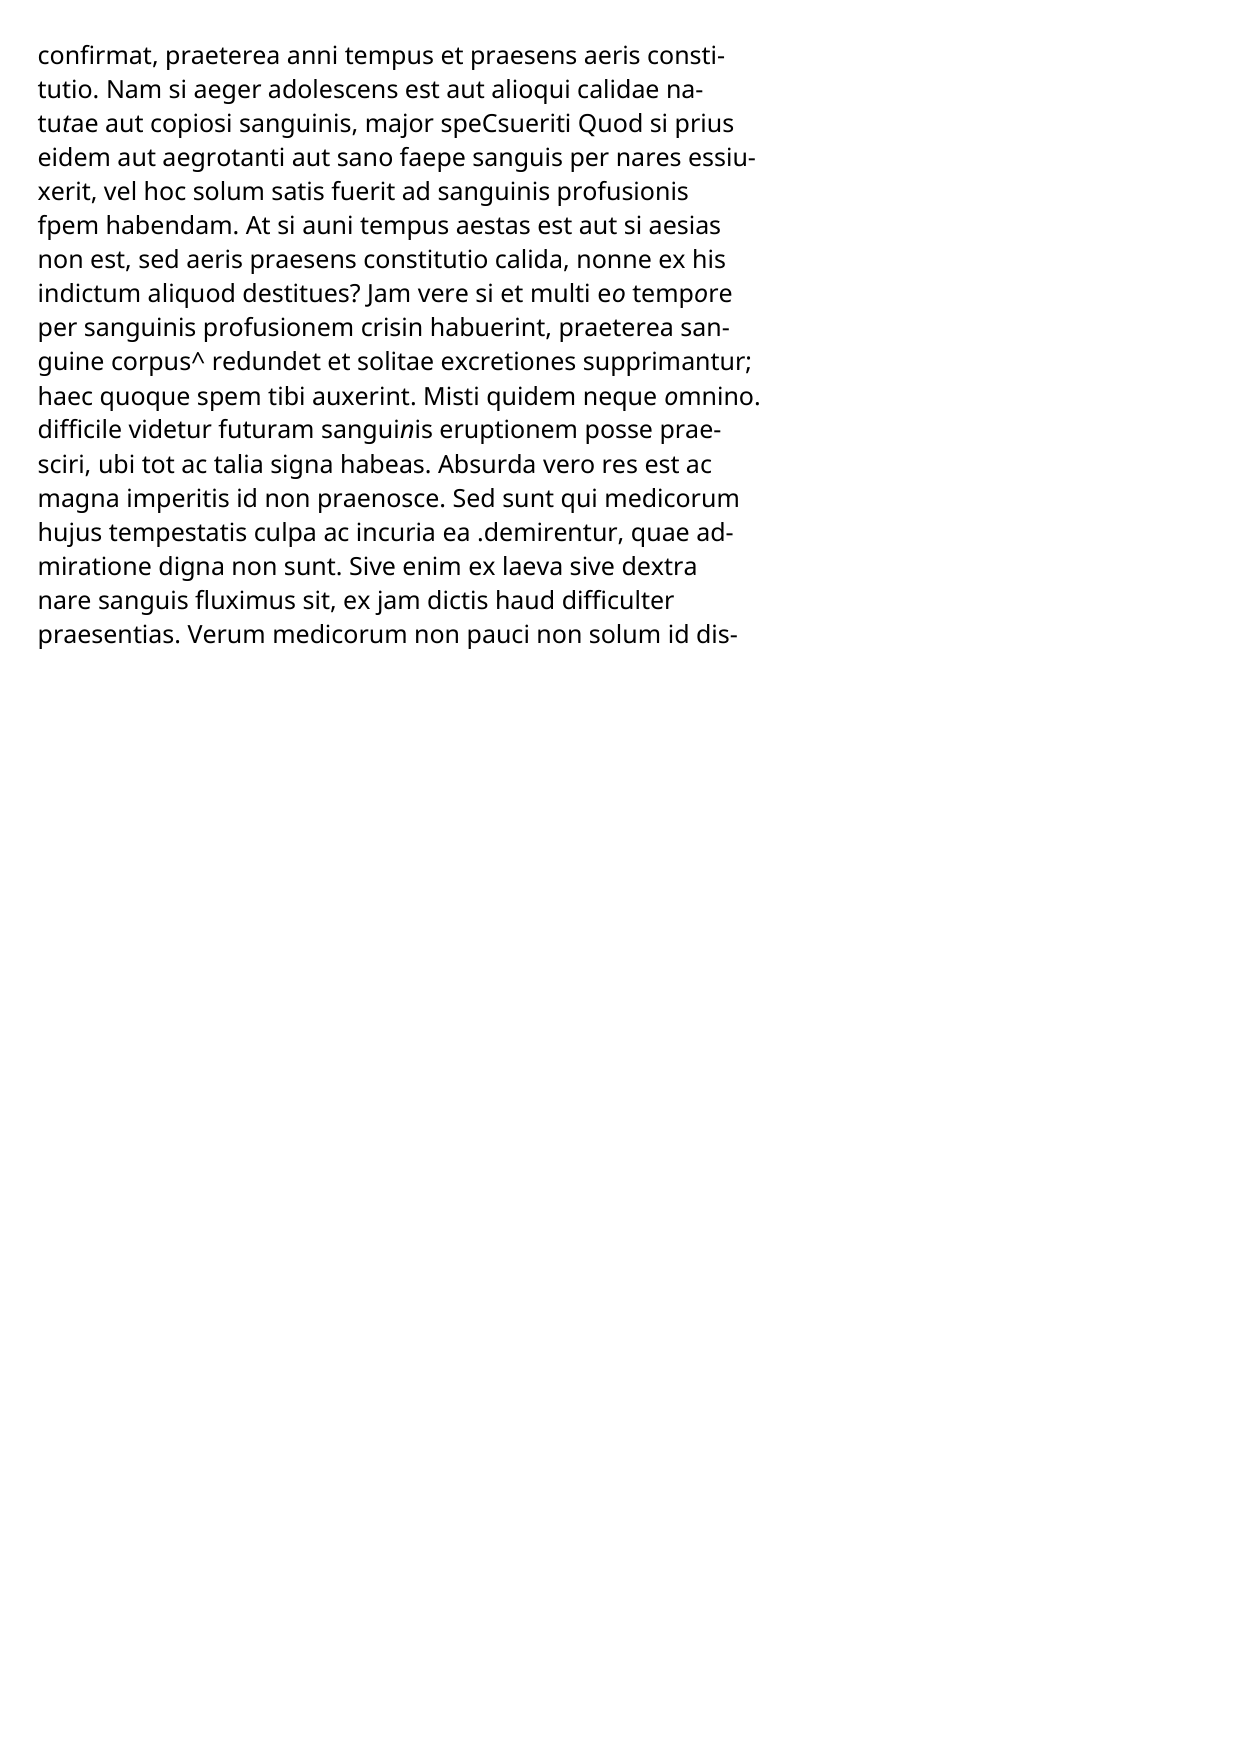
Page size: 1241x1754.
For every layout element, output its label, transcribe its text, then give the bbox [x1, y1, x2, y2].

text confirmat, praeterea anni tempus et praesens aeris consti- tutio. Nam si aeger adolescens est aut alioqui calidae na- tutae aut copiosi sanguinis, major speCsueriti Quod si prius eidem aut aegrotanti aut sano faepe sanguis per nares essiu- xerit, vel hoc solum satis fuerit ad sanguinis profusionis fpem habendam. At si auni tempus aestas est aut si aesias non est, sed aeris praesens constitutio calida, nonne ex his indictum aliquod destitues? Jam vere si et multi eo tempore per sanguinis profusionem crisin habuerint, praeterea san- guine corpus^ redundet et solitae excretiones supprimantur; haec quoque spem tibi auxerint. Misti quidem neque omnino. difficile videtur futuram sanguinis eruptionem posse prae- sciri, ubi tot ac talia signa habeas. Absurda vero res est ac magna imperitis id non praenosce. Sed sunt qui medicorum hujus tempestatis culpa ac incuria ea .demirentur, quae ad- miratione digna non sunt. Sive enim ex laeva sive dextra nare sanguis fluximus sit, ex jam dictis haud difficulter praesentias. Verum medicorum non pauci non solum id dis- [37, 37, 1203, 651]
